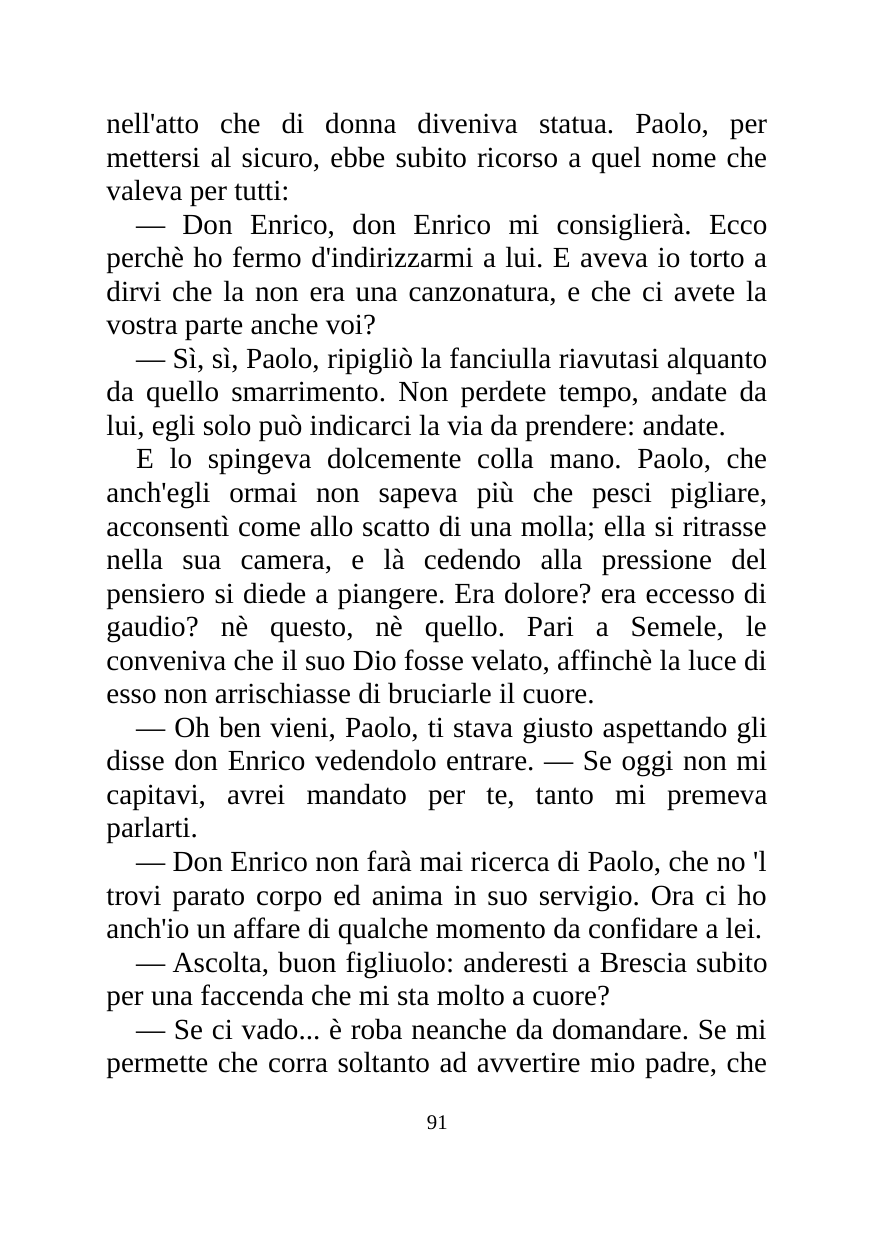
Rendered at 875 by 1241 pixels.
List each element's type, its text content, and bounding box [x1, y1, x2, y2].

text — Oh ben vieni, Paolo, ti stava giusto aspettando gli disse don Enrico vedendolo entrare. — Se oggi non mi capitavi, avrei mandato per te, tanto mi premeva parlarti. [106, 710, 768, 844]
text nell'atto che di donna diveniva statua. Paolo, per mettersi al sicuro, ebbe subito ricorso a quel nome che valeva per tutti: [106, 106, 768, 207]
text — Ascolta, buon figliuolo: anderesti a Brescia subito per una faccenda che mi sta molto a cuore? [106, 945, 768, 1012]
text — Sì, sì, Paolo, ripigliò la fanciulla riavutasi alquanto da quello smarrimento. Non perdete tempo, andate da lui, egli solo può indicarci la via da prendere: andate. [106, 341, 768, 442]
text — Se ci vado... è roba neanche da domandare. Se mi permette che corra soltanto ad avvertire mio padre, che [106, 1012, 768, 1079]
text — Don Enrico, don Enrico mi consiglierà. Ecco perchè ho fermo d'indirizzarmi a lui. E aveva io torto a dirvi che la non era una canzonatura, e che ci avete la vostra parte anche voi? [106, 207, 768, 341]
text E lo spingeva dolcemente colla mano. Paolo, che anch'egli ormai non sapeva più che pesci pigliare, acconsentì come allo scatto di una molla; ella si ritrasse nella sua camera, e là cedendo alla pressione del pensiero si diede a piangere. Era dolore? era eccesso di gaudio? nè questo, nè quello. Pari a Semele, le conveniva che il suo Dio fosse velato, affinchè la luce di esso non arrischiasse di bruciarle il cuore. [106, 442, 768, 710]
text — Don Enrico non farà mai ricerca di Paolo, che no 'l trovi parato corpo ed anima in suo servigio. Ora ci ho anch'io un affare di qualche momento da confidare a lei. [106, 844, 768, 945]
